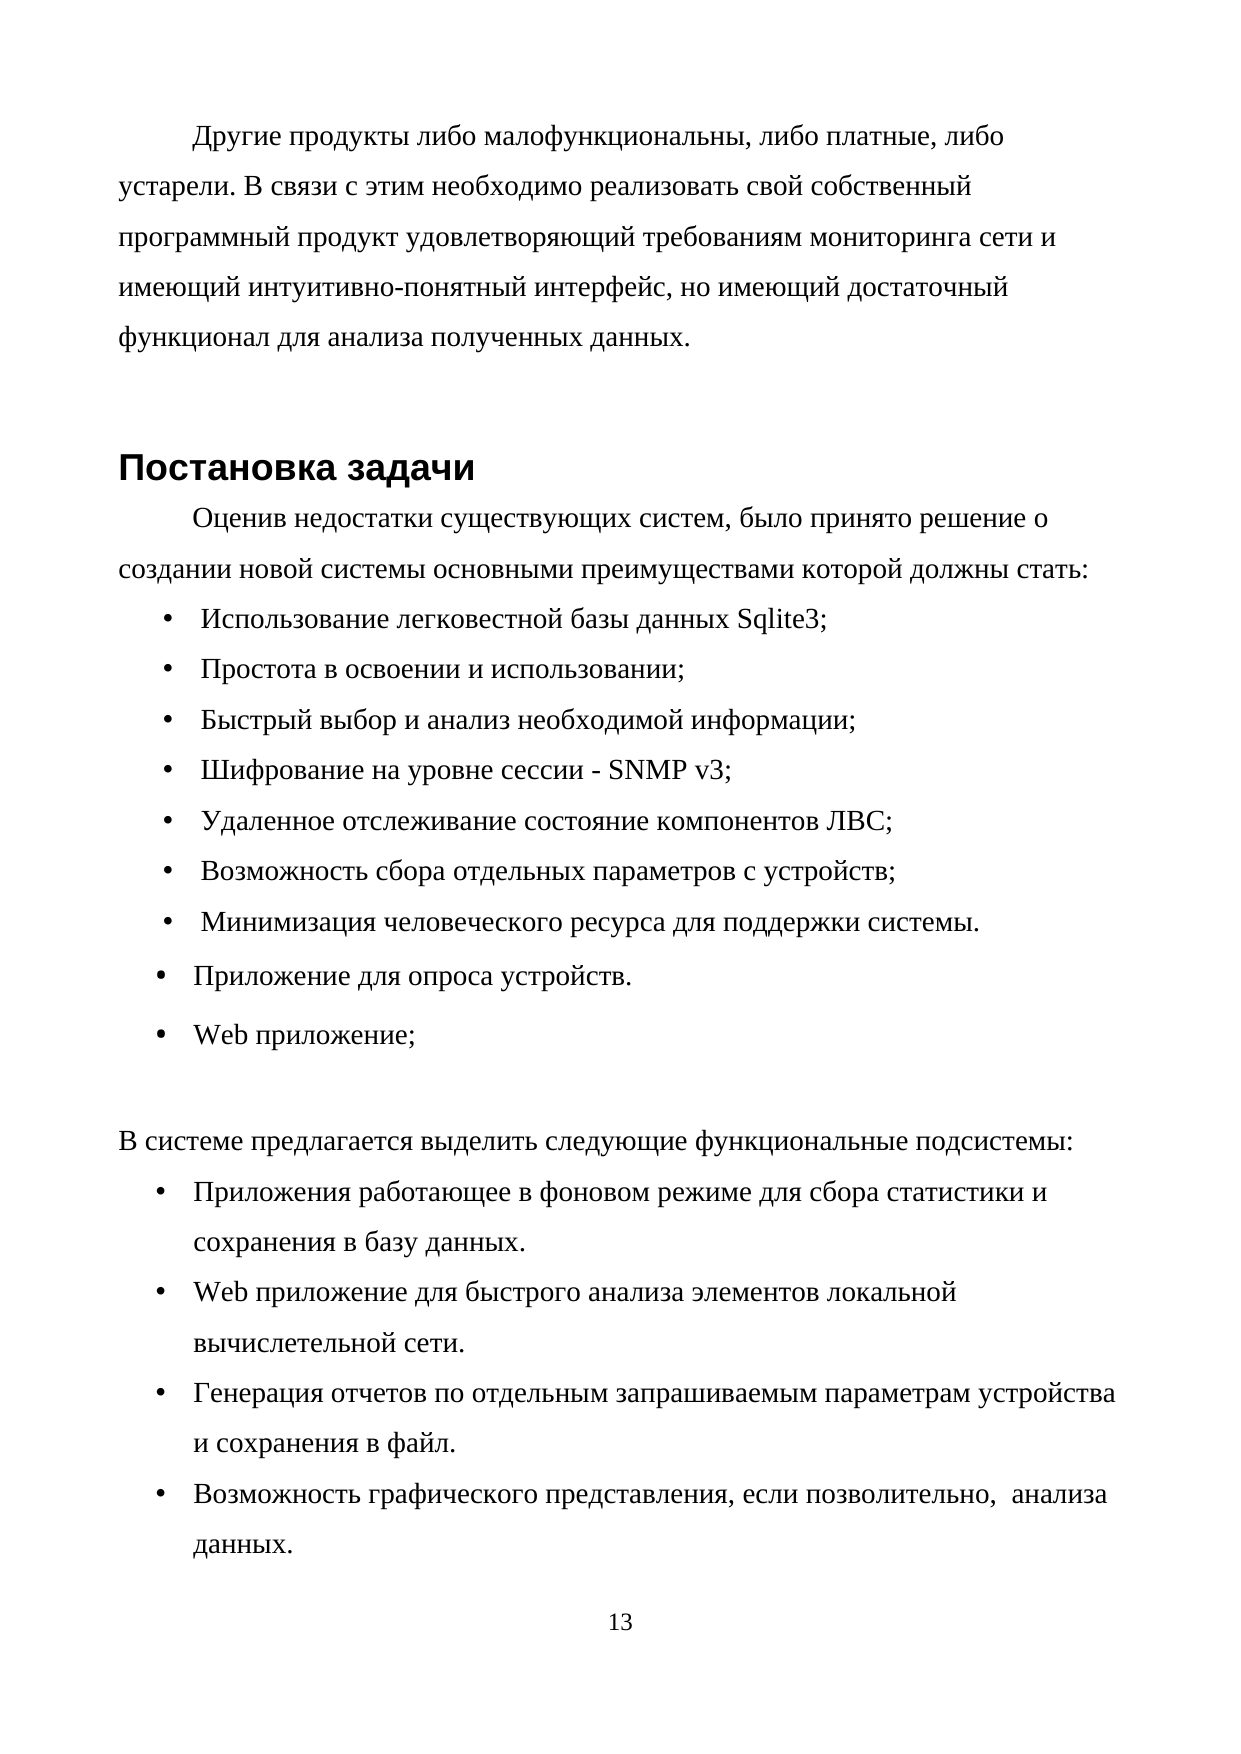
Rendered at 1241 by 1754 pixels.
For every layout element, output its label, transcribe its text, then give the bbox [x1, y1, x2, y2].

list Удаленное отслеживание состояние компонентов ЛВС; [163, 803, 1122, 837]
list Возможность графического представления, если позволительно, анализа данных. [156, 1476, 1122, 1560]
text имеющий интуитивно-понятный интерфейс, но имеющий достаточный [118, 269, 1122, 303]
list Использование легковестной базы данных Sqlite3; [163, 601, 1122, 635]
list Приложения работающее в фоновом режиме для сбора статистики и сохранения в базу данных. [156, 1174, 1122, 1258]
list Возможность сбора отдельных параметров с устройств; [163, 853, 1122, 887]
text устарели. В связи с этим необходимо реализовать свой собственный [118, 168, 1122, 202]
list Быстрый выбор и анализ необходимой информации; [163, 702, 1122, 736]
text Оценив недостатки существующих систем, было принято решение о создании новой системы основными преимуществами которой должны стать: [118, 501, 1122, 584]
text В системе предлагается выделить следующие функциональные подсистемы: [118, 1123, 1122, 1157]
list Web приложение; [156, 1014, 1122, 1053]
list Приложение для опроса устройств. [156, 954, 1122, 994]
list Шифрование на уровне сессии - SNMP v3; [163, 752, 1122, 786]
text функционал для анализа полученных данных. [118, 319, 1122, 353]
list Минимизация человеческого ресурса для поддержки системы. [163, 904, 1122, 937]
list Простота в освоении и использовании; [163, 652, 1122, 685]
list Web приложение для быстрого анализа элементов локальной вычислетельной сети. [156, 1274, 1122, 1358]
subtitle Постановка задачи [118, 445, 1122, 488]
text программный продукт удовлетворяющий требованиям мониторинга сети и [118, 219, 1122, 252]
list Генерация отчетов по отдельным запрашиваемым параметрам устройства и сохранения в файл. [156, 1375, 1122, 1459]
text Другие продукты либо малофункциональны, либо платные, либо [118, 118, 1122, 152]
